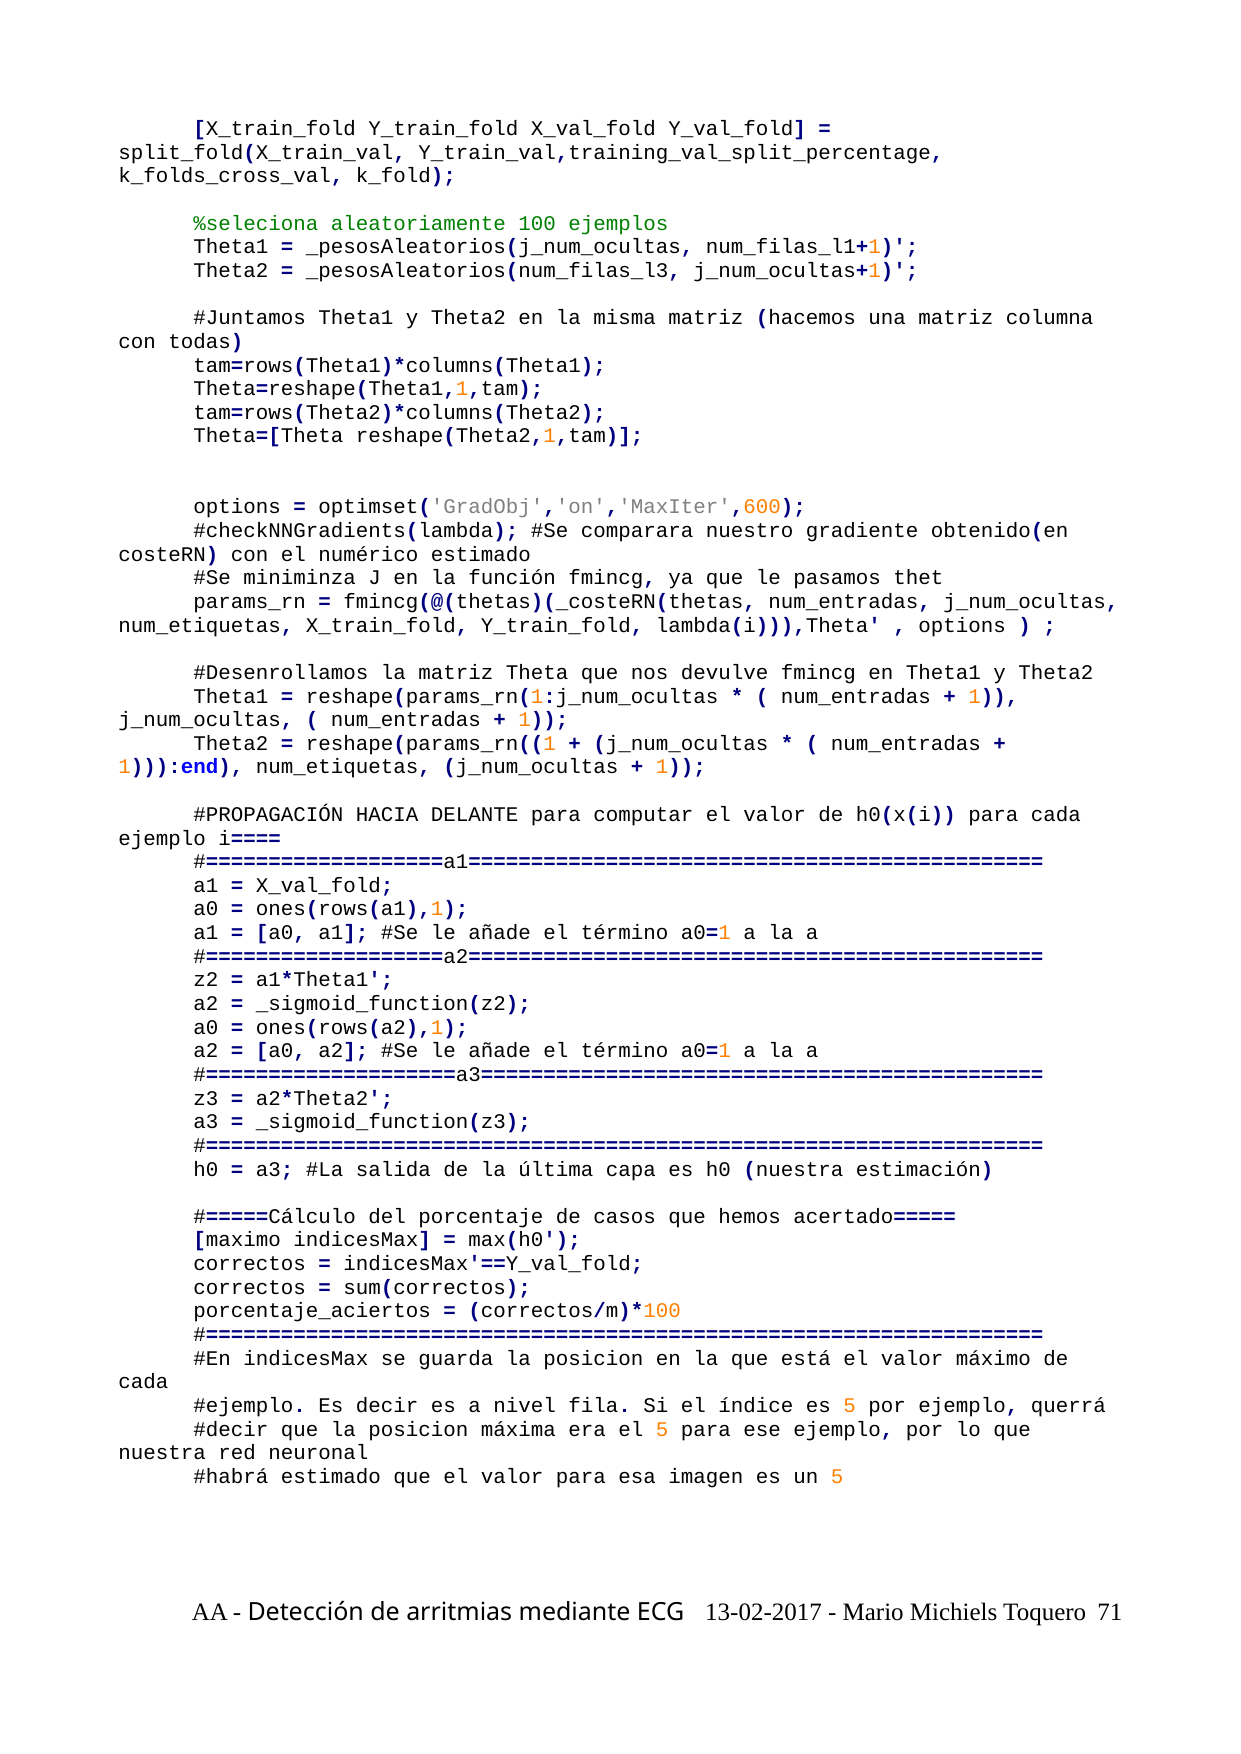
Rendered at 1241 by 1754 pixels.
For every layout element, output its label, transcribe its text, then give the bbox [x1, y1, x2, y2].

text [maximo indicesMax] = max(h0'); [118, 1229, 1122, 1253]
text correctos = indicesMax'==Y_val_fold; [118, 1253, 1122, 1277]
text Theta1 = reshape(params_rn(1:j_num_ocultas * ( num_entradas + 1)), j_num_ocultas, ( num_entradas + 1)); [118, 686, 1122, 733]
text h0 = a3; #La salida de la última capa es h0 (nuestra estimación) [118, 1158, 1122, 1182]
text #En indicesMax se guarda la posicion en la que está el valor máximo de cada [118, 1348, 1122, 1395]
text #ejemplo. Es decir es a nivel fila. Si el índice es 5 por ejemplo, querrá [118, 1395, 1122, 1419]
text #habrá estimado que el valor para esa imagen es un 5 [118, 1466, 1122, 1489]
text params_rn = fmincg(@(thetas)(_costeRN(thetas, num_entradas, j_num_ocultas, num_etiquetas, X_train_fold, Y_train_fold, lambda(i))),Theta' , options ) ; [118, 591, 1122, 638]
text #=================================================================== [118, 1324, 1122, 1348]
text a0 = ones(rows(a2),1); [118, 1017, 1122, 1040]
text #decir que la posicion máxima era el 5 para ese ejemplo, por lo que nuestra red neuronal [118, 1419, 1122, 1466]
text #===================a1============================================== [118, 851, 1122, 875]
text #PROPAGACIÓN HACIA DELANTE para computar el valor de h0(x(i)) para cada ejemplo i==== [118, 804, 1122, 851]
text #Desenrollamos la matriz Theta que nos devulve fmincg en Theta1 y Theta2 [118, 662, 1122, 686]
text Theta=reshape(Theta1,1,tam); [118, 378, 1122, 402]
text #Se miniminza J en la función fmincg, ya que le pasamos thet [118, 567, 1122, 591]
text tam=rows(Theta2)*columns(Theta2); [118, 402, 1122, 426]
text #====================a3============================================= [118, 1064, 1122, 1088]
text Theta2 = _pesosAleatorios(num_filas_l3, j_num_ocultas+1)'; [118, 260, 1122, 284]
text correctos = sum(correctos); [118, 1277, 1122, 1300]
text #=====Cálculo del porcentaje de casos que hemos acertado===== [118, 1206, 1122, 1229]
text Theta=[Theta reshape(Theta2,1,tam)]; [118, 426, 1122, 449]
text a2 = _sigmoid_function(z2); [118, 993, 1122, 1017]
text z3 = a2*Theta2'; [118, 1088, 1122, 1111]
text a2 = [a0, a2]; #Se le añade el término a0=1 a la a [118, 1040, 1122, 1064]
text Theta1 = _pesosAleatorios(j_num_ocultas, num_filas_l1+1)'; [118, 236, 1122, 260]
text a0 = ones(rows(a1),1); [118, 898, 1122, 922]
text a3 = _sigmoid_function(z3); [118, 1111, 1122, 1135]
text porcentaje_aciertos = (correctos/m)*100 [118, 1300, 1122, 1324]
text #checkNNGradients(lambda); #Se comparara nuestro gradiente obtenido(en costeRN) con el numérico estimado [118, 520, 1122, 567]
text a1 = [a0, a1]; #Se le añade el término a0=1 a la a [118, 922, 1122, 946]
text #Juntamos Theta1 y Theta2 en la misma matriz (hacemos una matriz columna con todas) [118, 307, 1122, 354]
text #=================================================================== [118, 1135, 1122, 1158]
text [X_train_fold Y_train_fold X_val_fold Y_val_fold] = split_fold(X_train_val, Y_train_val,training_val_split_percentage, k_folds_cross_val, k_fold); [118, 118, 1122, 189]
text #===================a2============================================== [118, 946, 1122, 969]
text a1 = X_val_fold; [118, 875, 1122, 898]
text options = optimset('GradObj','on','MaxIter',600); [118, 496, 1122, 520]
text z2 = a1*Theta1'; [118, 969, 1122, 993]
text %seleciona aleatoriamente 100 ejemplos [118, 213, 1122, 236]
text tam=rows(Theta1)*columns(Theta1); [118, 354, 1122, 378]
text Theta2 = reshape(params_rn((1 + (j_num_ocultas * ( num_entradas + 1))):end), num_etiquetas, (j_num_ocultas + 1)); [118, 733, 1122, 780]
